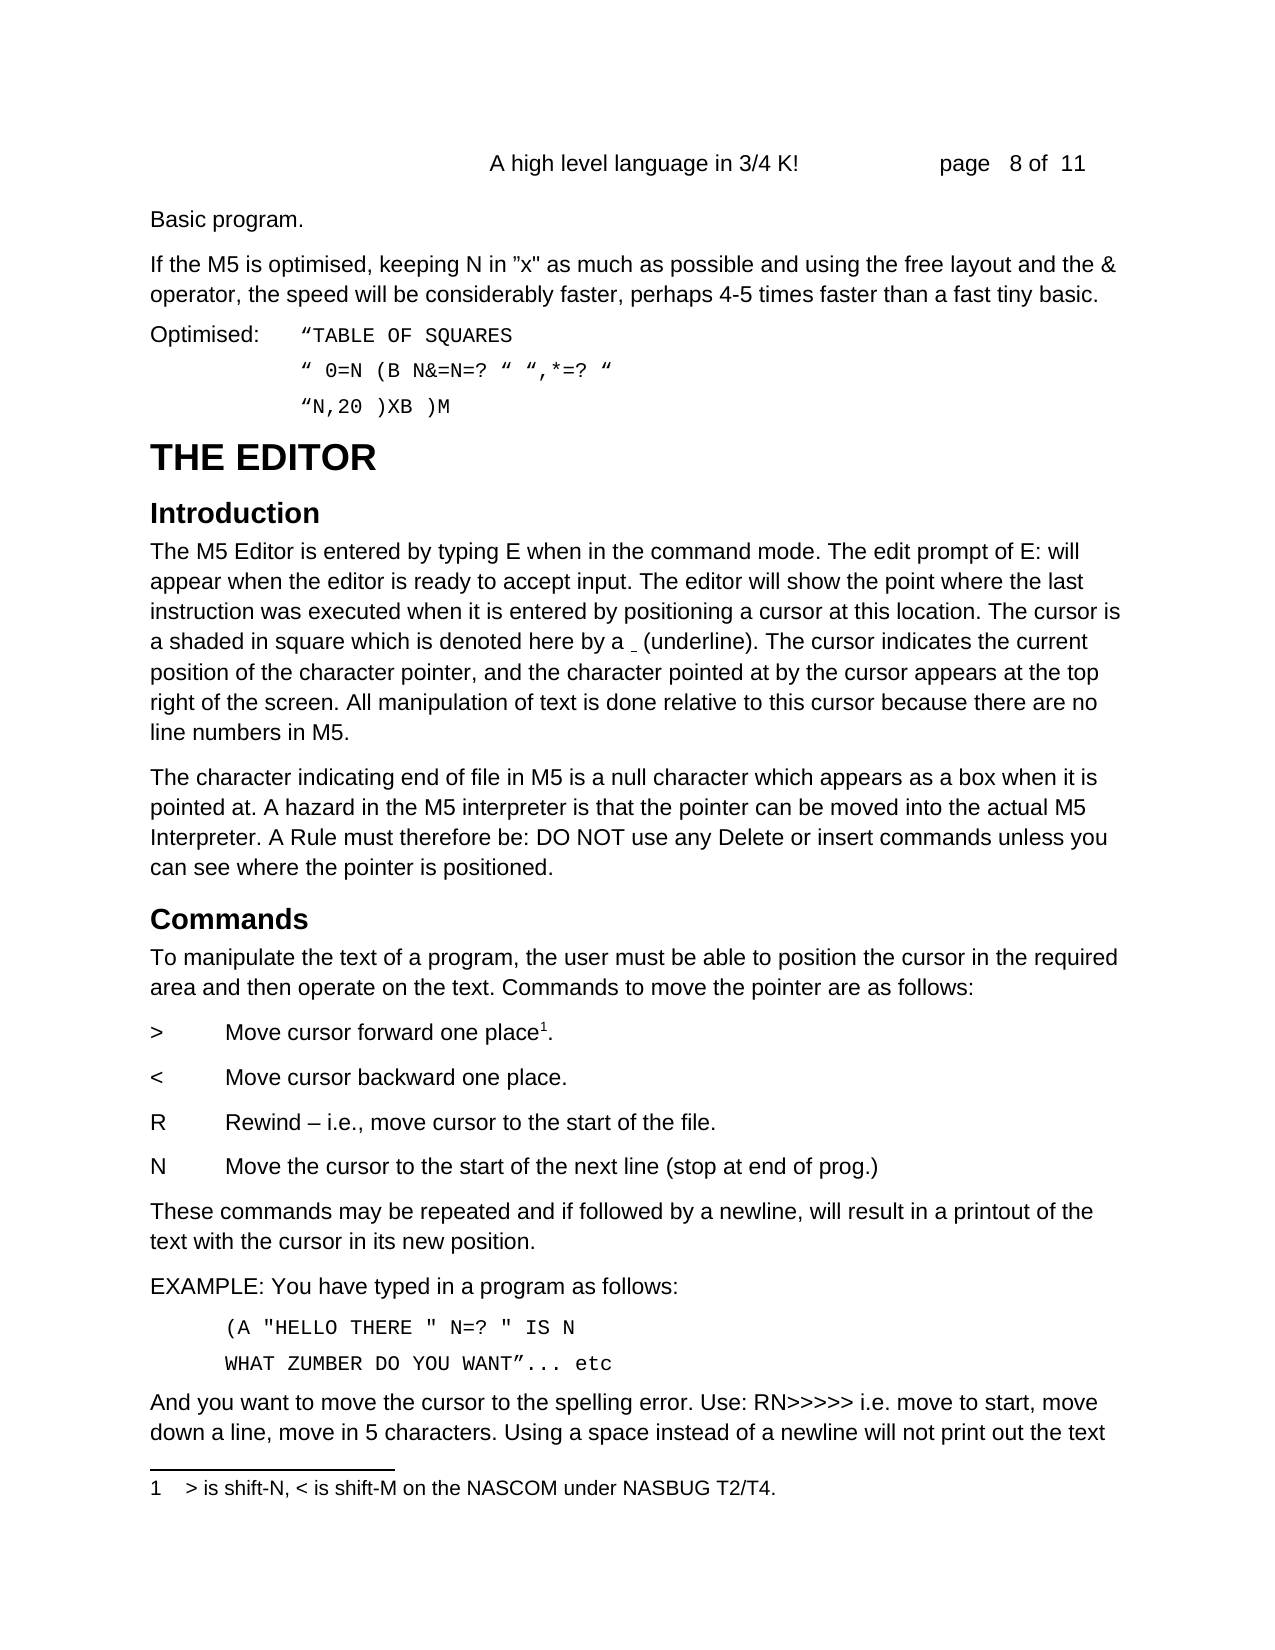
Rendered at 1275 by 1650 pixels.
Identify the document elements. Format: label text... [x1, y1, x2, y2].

text EXAMPLE: You have typed in a program as follows: [150, 1273, 1125, 1299]
text (A "HELLO THERE " N=? " IS N [150, 1318, 1125, 1339]
text If the M5 is optimised, keeping N in ”x" as much as possible and using the free layout and the & operator, the speed will be considerably faster, perhaps 4-5 times faster than a fast tiny basic. [150, 251, 1125, 307]
subtitle Introduction [150, 496, 1125, 529]
text WHAT ZUMBER DO YOU WANT”... etc [150, 1353, 1125, 1374]
text > Move cursor forward one place. [150, 1019, 1125, 1045]
text These commands may be repeated and if followed by a newline, will result in a printout of the text with the cursor in its new position. [150, 1198, 1125, 1255]
text Optimised: “TABLE OF SQUARES [150, 326, 1125, 346]
text “N,20 )XB )M [150, 396, 1125, 417]
text N Move the cursor to the start of the next line (stop at end of prog.) [150, 1153, 1125, 1180]
text The character indicating end of file in M5 is a null character which appears as a box when it is pointed at. A hazard in the M5 interpreter is that the pointer can be moved into the actual M5 Interpreter. A Rule must therefore be: DO NOT use any Delete or insert commands unless you can see where the pointer is positioned. [150, 764, 1125, 881]
text R Rewind – i.e., move cursor to the start of the file. [150, 1108, 1125, 1135]
text And you want to move the cursor to the spelling error. Use: RN>>>>> i.e. move to start, move down a line, move in 5 characters. Using a space instead of a newline will not print out the text [150, 1389, 1125, 1445]
text The M5 Editor is entered by typing E when in the command mode. The edit prompt of E: will appear when the editor is ready to accept input. The editor will show the point where the last instruction was executed when it is entered by positioning a cursor at this location. The cursor is a shaded in square which is denoted here by a (underline). The cursor indicates the current position of the character pointer, and the character pointed at by the cursor appears at the top right of the screen. All manipulation of text is done relative to this cursor because there are no line numbers in M5. [150, 538, 1125, 745]
text Basic program. [150, 206, 1125, 232]
text To manipulate the text of a program, the user must be able to position the cursor in the required area and then operate on the text. Commands to move the pointer are as follows: [150, 944, 1125, 1001]
text < Move cursor backward one place. [150, 1064, 1125, 1090]
text > is shift-N, < is shift-M on the NASCOM under NASBUG T2/T4. [150, 1476, 1125, 1500]
subtitle THE EDITOR [150, 435, 1125, 478]
subtitle Commands [150, 902, 1125, 936]
text “ 0=N (B N&=N=? “ “,*=? “ [150, 361, 1125, 382]
